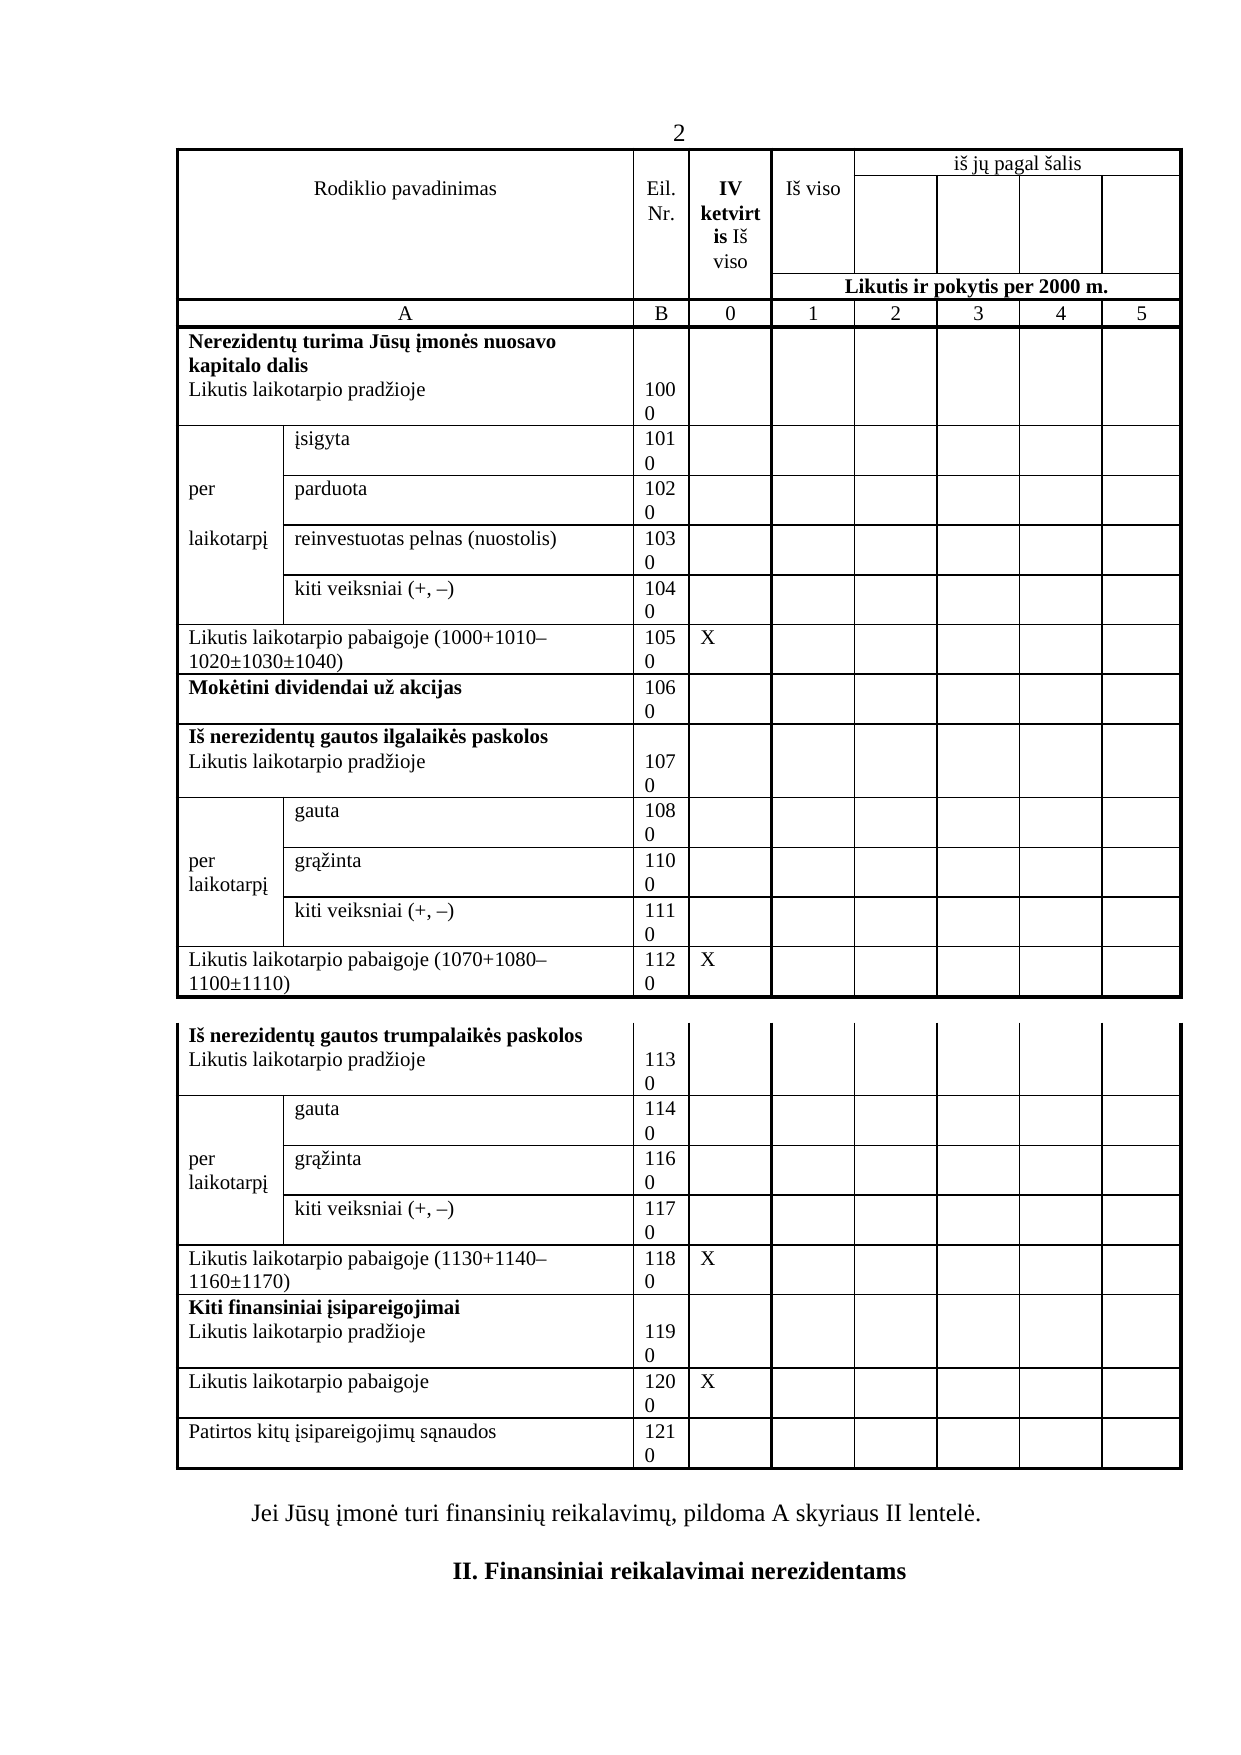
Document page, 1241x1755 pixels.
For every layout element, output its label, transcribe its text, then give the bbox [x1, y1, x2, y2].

table_cell [938, 1196, 1019, 1244]
table_cell 1190 [634, 1319, 688, 1367]
table_cell X [690, 1246, 770, 1293]
table_cell [690, 1096, 770, 1144]
table_cell [179, 798, 283, 846]
table_cell [1020, 1196, 1101, 1244]
table_cell [855, 476, 936, 524]
table_cell [1103, 898, 1179, 946]
table_cell [938, 576, 1019, 623]
table_cell [690, 725, 770, 748]
table_cell [855, 1096, 936, 1144]
table_cell [938, 848, 1019, 896]
table_cell [773, 476, 854, 524]
table_cell 1160 [634, 1146, 688, 1194]
table_cell [1103, 1096, 1179, 1144]
table_cell nerezidentų turima Jūsų įmonės nuosavo kapitalo dalis [179, 329, 633, 377]
table_cell grąžinta [284, 1146, 633, 1194]
table_cell 1140 [634, 1096, 688, 1144]
table_cell [690, 675, 770, 723]
table_cell [179, 574, 283, 623]
table_cell [1103, 675, 1179, 723]
table_cell [1020, 749, 1101, 797]
table_cell [1020, 1246, 1101, 1293]
table_cell [855, 725, 936, 748]
table_cell [1103, 798, 1179, 846]
table_cell [938, 725, 1019, 748]
table_cell [773, 1196, 854, 1244]
table_cell Iš viso [773, 175, 854, 273]
table_cell [773, 1246, 854, 1293]
table_cell [1020, 1419, 1101, 1467]
table_cell [855, 1146, 936, 1194]
table_cell [1020, 848, 1101, 896]
table_cell per laikotarpį [179, 1145, 283, 1194]
table_cell [773, 1023, 854, 1047]
table_header [773, 151, 854, 175]
table_cell [1103, 377, 1179, 425]
table_cell [773, 1047, 854, 1095]
table_cell [773, 377, 854, 425]
table_cell [690, 848, 770, 896]
table_cell [855, 576, 936, 623]
table_cell [690, 1295, 770, 1319]
table_cell [1103, 848, 1179, 896]
table_cell [855, 1295, 936, 1319]
table_cell [773, 1369, 854, 1417]
table_cell [633, 999, 689, 1023]
table_cell [773, 749, 854, 797]
table_cell [855, 1419, 936, 1467]
table_cell 1030 [634, 526, 688, 574]
table_header iš jų pagal šalis [855, 151, 1179, 175]
table_cell [855, 625, 936, 673]
table_cell Eil. Nr. [634, 175, 688, 273]
table_cell 1020 [634, 476, 688, 524]
table_cell [854, 999, 937, 1023]
table_cell [773, 1319, 854, 1367]
table_cell [938, 1369, 1019, 1417]
table_cell [634, 1295, 688, 1319]
table_cell [938, 526, 1019, 574]
table_cell [179, 1096, 283, 1144]
table_cell [634, 329, 688, 377]
table_cell [773, 1146, 854, 1194]
table_cell [938, 1319, 1019, 1367]
table_cell [1020, 426, 1101, 474]
table_cell Kiti finansiniai įsipareigojimai [179, 1295, 633, 1319]
table_cell [1103, 1295, 1179, 1319]
table_cell [938, 176, 1019, 273]
table_cell [690, 1047, 770, 1095]
table_cell [938, 749, 1019, 797]
table_cell [773, 1419, 854, 1467]
table_cell [938, 1023, 1019, 1047]
table_cell [938, 947, 1019, 995]
table_cell 1210 [634, 1419, 688, 1467]
table_cell [772, 999, 854, 1023]
table_cell 2 [855, 301, 936, 325]
table_cell [773, 898, 854, 946]
table_cell Iš nerezidentų gautos ilgalaikės paskolos [179, 725, 633, 748]
table_cell 4 [1020, 301, 1101, 325]
table_cell Mokėtini dividendai už akcijas [179, 675, 633, 723]
table_cell [690, 476, 770, 524]
table_cell kiti veiksniai (+, –) [284, 898, 633, 946]
table_cell [1020, 1369, 1101, 1417]
table_cell 1170 [634, 1196, 688, 1244]
table_cell 1110 [634, 898, 688, 946]
table_cell [1103, 947, 1179, 995]
table_cell [1103, 1246, 1179, 1293]
table_cell [690, 1419, 770, 1467]
text II. Finansiniai reikalavimai nerezidentams [177, 1556, 1181, 1585]
table_cell [634, 1023, 688, 1047]
table_cell [690, 426, 770, 474]
table_cell [1103, 1319, 1179, 1367]
table_cell [1020, 725, 1101, 748]
table_cell [690, 1196, 770, 1244]
table_cell [1103, 625, 1179, 673]
table_cell [938, 329, 1019, 377]
table_cell 1180 [634, 1246, 688, 1293]
table_cell [855, 1023, 936, 1047]
table_cell [773, 329, 854, 377]
table_cell [689, 999, 772, 1023]
table_cell [1103, 1023, 1179, 1047]
table_cell [938, 1047, 1019, 1095]
table_cell [1103, 476, 1179, 524]
table_cell 1040 [634, 576, 688, 623]
table_cell [690, 898, 770, 946]
table_cell [690, 798, 770, 846]
table_cell 1080 [634, 798, 688, 846]
table_cell [690, 1319, 770, 1367]
table_cell [1020, 999, 1102, 1023]
table_cell [1103, 1047, 1179, 1095]
table_cell Likutis laikotarpio pabaigoje (1130+1140–1160±1170) [179, 1246, 633, 1293]
table_cell [855, 1369, 936, 1417]
table_cell [690, 1023, 770, 1047]
table_cell [1020, 1295, 1101, 1319]
table_cell [773, 625, 854, 673]
table_header [690, 151, 770, 175]
table_cell Likutis laikotarpio pradžioje [179, 1047, 633, 1095]
table_cell [937, 999, 1019, 1023]
table_cell [773, 848, 854, 896]
table_cell [179, 273, 633, 298]
table_cell per [179, 475, 283, 524]
table_cell [773, 576, 854, 623]
table_cell [938, 1096, 1019, 1144]
table_cell 3 [938, 301, 1019, 325]
table_cell [773, 947, 854, 995]
table_cell gauta [284, 798, 633, 846]
table_cell Patirtos kitų įsipareigojimų sąnaudos [179, 1419, 633, 1467]
table_cell [690, 749, 770, 797]
table_cell B [634, 301, 688, 325]
table_cell 1 [773, 301, 854, 325]
table_cell [1020, 329, 1101, 377]
table_cell [690, 1146, 770, 1194]
table_cell laikotarpį [179, 524, 283, 574]
table_cell [1020, 176, 1101, 273]
table_cell [938, 1419, 1019, 1467]
table_cell [855, 1047, 936, 1095]
table_cell X [690, 625, 770, 673]
table_cell [690, 526, 770, 574]
table_cell [855, 675, 936, 723]
table_cell 1200 [634, 1369, 688, 1417]
table_cell [773, 526, 854, 574]
table_cell kiti veiksniai (+, –) [284, 576, 633, 623]
table_cell [773, 725, 854, 748]
table_cell [634, 725, 688, 748]
table_cell [177, 999, 633, 1023]
table_cell [855, 526, 936, 574]
table_cell [855, 377, 936, 425]
table_cell [1103, 426, 1179, 474]
table_cell [1103, 576, 1179, 623]
table_cell Rodiklio pavadinimas [179, 175, 633, 273]
table_cell Likutis laikotarpio pabaigoje (1070+1080–1100±1110) [179, 947, 633, 995]
table_cell [1020, 625, 1101, 673]
table_cell [855, 176, 936, 273]
table_cell [938, 798, 1019, 846]
table_cell Likutis laikotarpio pradžioje [179, 1319, 633, 1367]
table_cell [855, 1319, 936, 1367]
table_cell [938, 625, 1019, 673]
table_cell [855, 898, 936, 946]
table_cell [690, 273, 770, 298]
table_cell [1103, 329, 1179, 377]
table_cell [1020, 1047, 1101, 1095]
table_cell [855, 947, 936, 995]
table_cell [938, 675, 1019, 723]
table_cell [1020, 798, 1101, 846]
table_cell [855, 426, 936, 474]
table_cell [1020, 377, 1101, 425]
table_cell 1130 [634, 1047, 688, 1095]
table_cell X [690, 1369, 770, 1417]
table_cell [938, 898, 1019, 946]
table_cell [938, 426, 1019, 474]
table_cell [690, 329, 770, 377]
table_cell [855, 1246, 936, 1293]
table_cell [938, 1246, 1019, 1293]
table_cell 1000 [634, 377, 688, 425]
table_cell 1100 [634, 848, 688, 896]
table_cell [855, 749, 936, 797]
table_cell 1050 [634, 625, 688, 673]
table_cell kiti veiksniai (+, –) [284, 1196, 633, 1244]
table_cell IV ketvirtis Iš viso [690, 175, 770, 273]
table_cell [179, 1194, 283, 1244]
table_cell [1103, 176, 1179, 273]
table_cell [938, 1146, 1019, 1194]
table_cell 1070 [634, 749, 688, 797]
table_cell [1020, 675, 1101, 723]
table_cell [179, 896, 283, 946]
table_cell [1103, 749, 1179, 797]
table_cell [855, 848, 936, 896]
table_cell grąžinta [284, 848, 633, 896]
table_cell [938, 1295, 1019, 1319]
table_cell [1103, 1196, 1179, 1244]
table_cell [855, 798, 936, 846]
table_cell [855, 1196, 936, 1244]
table_cell [634, 273, 688, 298]
table_cell [1020, 1023, 1101, 1047]
table_cell 1060 [634, 675, 688, 723]
table_cell [773, 1295, 854, 1319]
table_cell X [690, 947, 770, 995]
table_cell [938, 476, 1019, 524]
table_cell [773, 1096, 854, 1144]
table_cell [773, 798, 854, 846]
table_cell 1010 [634, 426, 688, 474]
table_cell Likutis laikotarpio pradžioje [179, 377, 633, 425]
table_cell per laikotarpį [179, 846, 283, 896]
table_cell Iš nerezidentų gautos trumpalaikės paskolos [179, 1023, 633, 1047]
table_cell 1120 [634, 947, 688, 995]
table_cell [1020, 526, 1101, 574]
table_cell Likutis laikotarpio pradžioje [179, 749, 633, 797]
table_cell [938, 377, 1019, 425]
table_cell [1020, 1319, 1101, 1367]
table_cell [690, 377, 770, 425]
table_header [634, 151, 688, 175]
table_cell 0 [690, 301, 770, 325]
table_cell [773, 675, 854, 723]
table_cell [773, 426, 854, 474]
table_cell [1103, 1369, 1179, 1417]
table_cell [1103, 725, 1179, 748]
table_cell [1020, 576, 1101, 623]
table_cell [1020, 1096, 1101, 1144]
table_cell [179, 426, 283, 474]
table_cell [1020, 1146, 1101, 1194]
table_cell [1103, 526, 1179, 574]
table_cell [1020, 476, 1101, 524]
text Jei Jūsų įmonė turi finansinių reikalavimų, pildoma A skyriaus II lentelė. [177, 1498, 1181, 1527]
table_cell reinvestuotas pelnas (nuostolis) [284, 526, 633, 574]
table_cell [1020, 898, 1101, 946]
table_cell Likutis laikotarpio pabaigoje (1000+1010–1020±1030±1040) [179, 625, 633, 673]
table_cell įsigyta [284, 426, 633, 474]
table_cell gauta [284, 1096, 633, 1144]
table_cell [1103, 1419, 1179, 1467]
table_cell [690, 576, 770, 623]
table_cell [1103, 1146, 1179, 1194]
table_cell [855, 329, 936, 377]
table_header [179, 151, 633, 175]
table_cell 5 [1103, 301, 1179, 325]
table_cell A [179, 301, 633, 325]
table_cell [1020, 947, 1101, 995]
table_cell parduota [284, 476, 633, 524]
table_cell [1102, 999, 1181, 1023]
table_cell Likutis laikotarpio pabaigoje [179, 1369, 633, 1417]
table_cell Likutis ir pokytis per 2000 m. [773, 274, 1179, 298]
